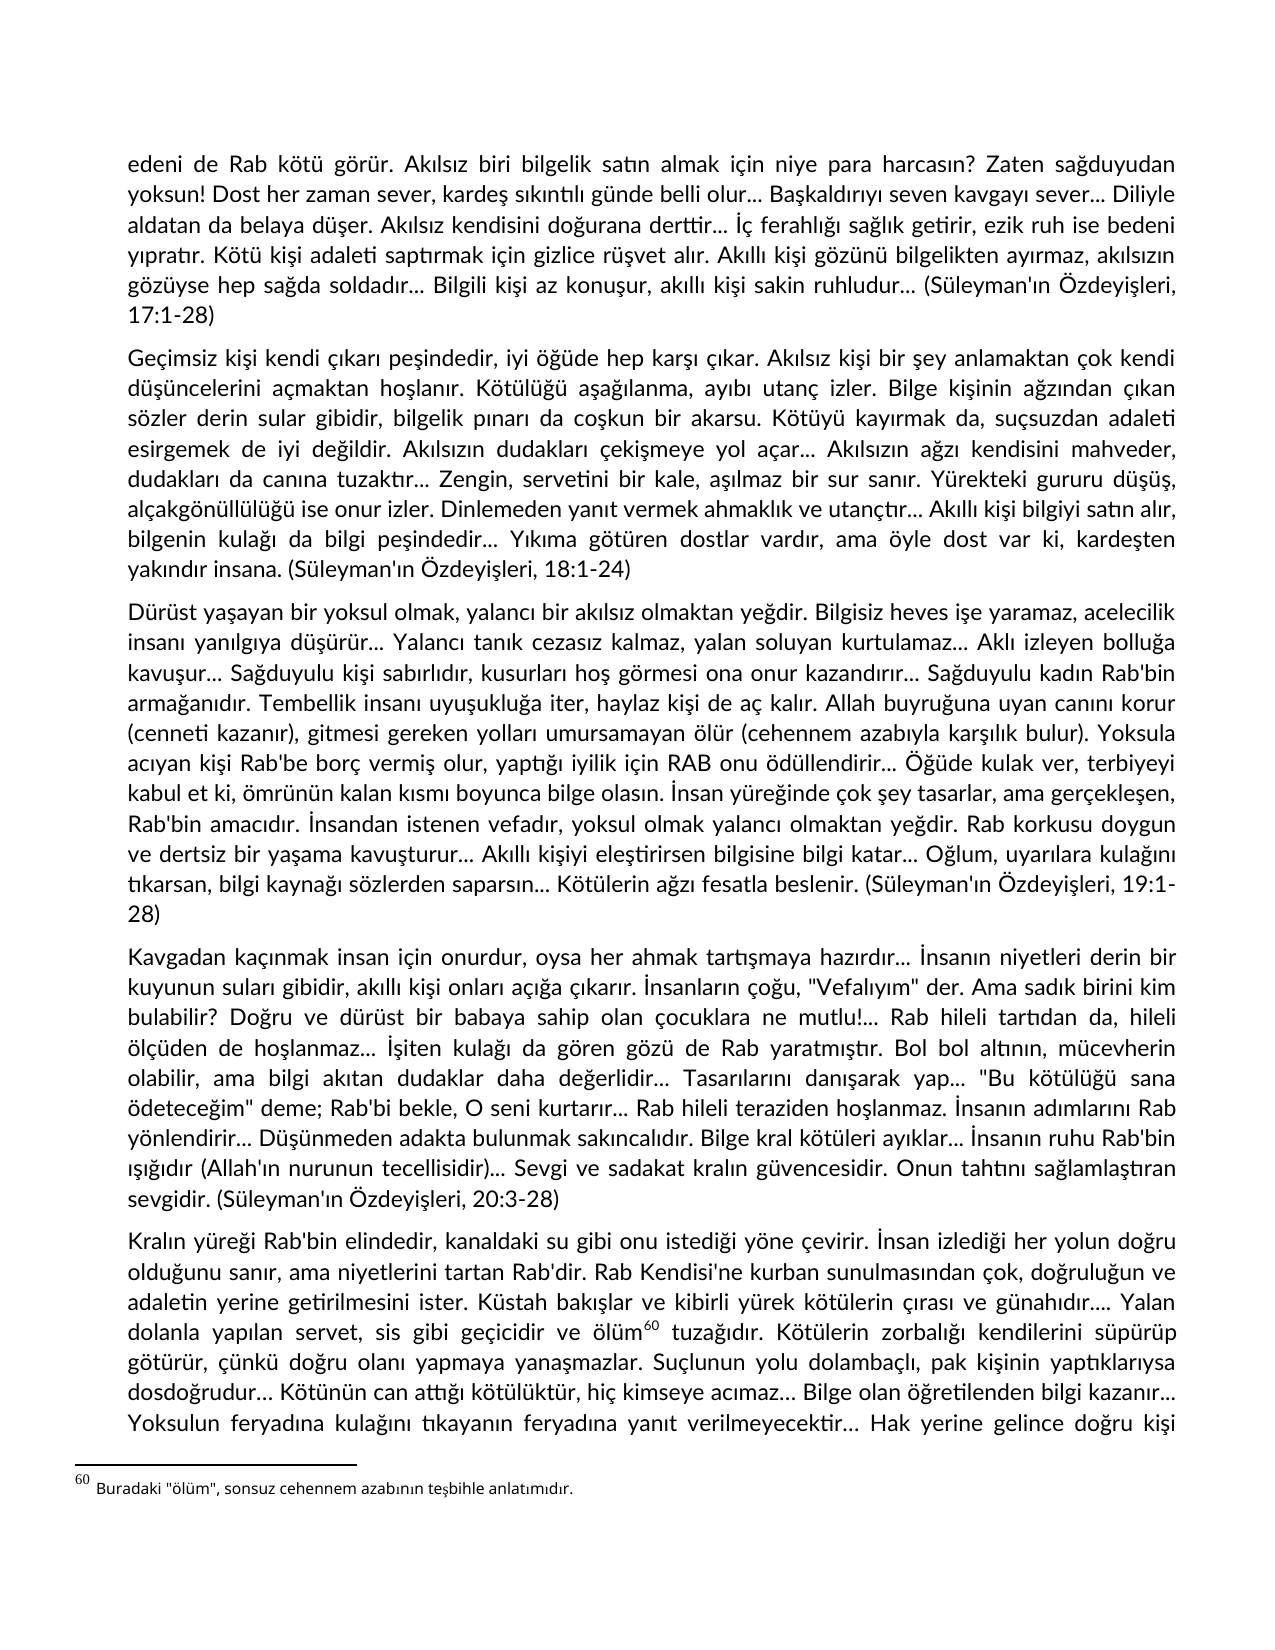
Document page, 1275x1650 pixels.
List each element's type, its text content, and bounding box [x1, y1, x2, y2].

text Dürüst yaşayan bir yoksul olmak, yalancı bir akılsız olmaktan yeğdir. Bilgisiz heves işe yaramaz, acelecilik insanı yanılgıya düşürür... Yalancı tanık cezasız kalmaz, yalan soluyan kurtulamaz... Aklı izleyen bolluğa kavuşur... Sağduyulu kişi sabırlıdır, kusurları hoş görmesi ona onur kazandırır... Sağduyulu kadın Rab'bin armağanıdır. Tembellik insanı uyuşukluğa iter, haylaz kişi de aç kalır. Allah buyruğuna uyan canını korur (cenneti kazanır), gitmesi gereken yolları umursamayan ölür (cehennem azabıyla karşılık bulur). Yoksula acıyan kişi Rab'be borç vermiş olur, yaptığı iyilik için RAB onu ödüllendirir... Öğüde kulak ver, terbiyeyi kabul et ki, ömrünün kalan kısmı boyunca bilge olasın. İnsan yüreğinde çok şey tasarlar, ama gerçekleşen, Rab'bin amacıdır. İnsandan istenen vefadır, yoksul olmak yalancı olmaktan yeğdir. Rab korkusu doygun ve dertsiz bir yaşama kavuşturur... Akıllı kişiyi eleştirirsen bilgisine bilgi katar... Oğlum, uyarılara kulağını tıkarsan, bilgi kaynağı sözlerden saparsın... Kötülerin ağzı fesatla beslenir. (Süleyman'ın Özdeyişleri, 19:1-28) [127, 598, 1177, 927]
text Kralın yüreği Rab'bin elindedir, kanaldaki su gibi onu istediği yöne çevirir. İnsan izlediği her yolun doğru olduğunu sanır, ama niyetlerini tartan Rab'dir. Rab Kendisi'ne kurban sunulmasından çok, doğruluğun ve adaletin yerine getirilmesini ister. Küstah bakışlar ve kibirli yürek kötülerin çırası ve günahıdır.... Yalan dolanla yapılan servet, sis gibi geçicidir ve ölüm tuzağıdır. Kötülerin zorbalığı kendilerini süpürüp götürür, çünkü doğru olanı yapmaya yanaşmazlar. Suçlunun yolu dolambaçlı, pak kişinin yaptıklarıysa dosdoğrudur… Kötünün can attığı kötülüktür, hiç kimseye acımaz… Bilge olan öğretilenden bilgi kazanır... Yoksulun feryadına kulağını tıkayanın feryadına yanıt verilmeyecektir… Hak yerine gelince doğru kişi [127, 1227, 1177, 1436]
text Kavgadan kaçınmak insan için onurdur, oysa her ahmak tartışmaya hazırdır... İnsanın niyetleri derin bir kuyunun suları gibidir, akıllı kişi onları açığa çıkarır. İnsanların çoğu, "Vefalıyım" der. Ama sadık birini kim bulabilir? Doğru ve dürüst bir babaya sahip olan çocuklara ne mutlu!... Rab hileli tartıdan da, hileli ölçüden de hoşlanmaz... İşiten kulağı da gören gözü de Rab yaratmıştır. Bol bol altının, mücevherin olabilir, ama bilgi akıtan dudaklar daha değerlidir... Tasarılarını danışarak yap... "Bu kötülüğü sana ödeteceğim" deme; Rab'bi bekle, O seni kurtarır... Rab hileli teraziden hoşlanmaz. İnsanın adımlarını Rab yönlendirir... Düşünmeden adakta bulunmak sakıncalıdır. Bilge kral kötüleri ayıklar... İnsanın ruhu Rab'bin ışığıdır (Allah'ın nurunun tecellisidir)... Sevgi ve sadakat kralın güvencesidir. Onun tahtını sağlamlaştıran sevgidir. (Süleyman'ın Özdeyişleri, 20:3-28) [127, 943, 1177, 1212]
text Geçimsiz kişi kendi çıkarı peşindedir, iyi öğüde hep karşı çıkar. Akılsız kişi bir şey anlamaktan çok kendi düşüncelerini açmaktan hoşlanır. Kötülüğü aşağılanma, ayıbı utanç izler. Bilge kişinin ağzından çıkan sözler derin sular gibidir, bilgelik pınarı da coşkun bir akarsu. Kötüyü kayırmak da, suçsuzdan adaleti esirgemek de iyi değildir. Akılsızın dudakları çekişmeye yol açar... Akılsızın ağzı kendisini mahveder, dudakları da canına tuzaktır... Zengin, servetini bir kale, aşılmaz bir sur sanır. Yürekteki gururu düşüş, alçakgönüllülüğü ise onur izler. Dinlemeden yanıt vermek ahmaklık ve utançtır... Akıllı kişi bilgiyi satın alır, bilgenin kulağı da bilgi peşindedir... Yıkıma götüren dostlar vardır, ama öyle dost var ki, kardeşten yakındır insana. (Süleyman'ın Özdeyişleri, 18:1-24) [127, 344, 1177, 583]
text edeni de Rab kötü görür. Akılsız biri bilgelik satın almak için niye para harcasın? Zaten sağduyudan yoksun! Dost her zaman sever, kardeş sıkıntılı günde belli olur... Başkaldırıyı seven kavgayı sever... Diliyle aldatan da belaya düşer. Akılsız kendisini doğurana derttir... İç ferahlığı sağlık getirir, ezik ruh ise bedeni yıpratır. Kötü kişi adaleti saptırmak için gizlice rüşvet alır. Akıllı kişi gözünü bilgelikten ayırmaz, akılsızın gözüyse hep sağda soldadır... Bilgili kişi az konuşur, akıllı kişi sakin ruhludur... (Süleyman'ın Özdeyişleri, 17:1-28) [127, 150, 1177, 328]
text Buradaki "ölüm", sonsuz cehennem azabının teşbihle anlatımıdır. [75, 1471, 1200, 1500]
